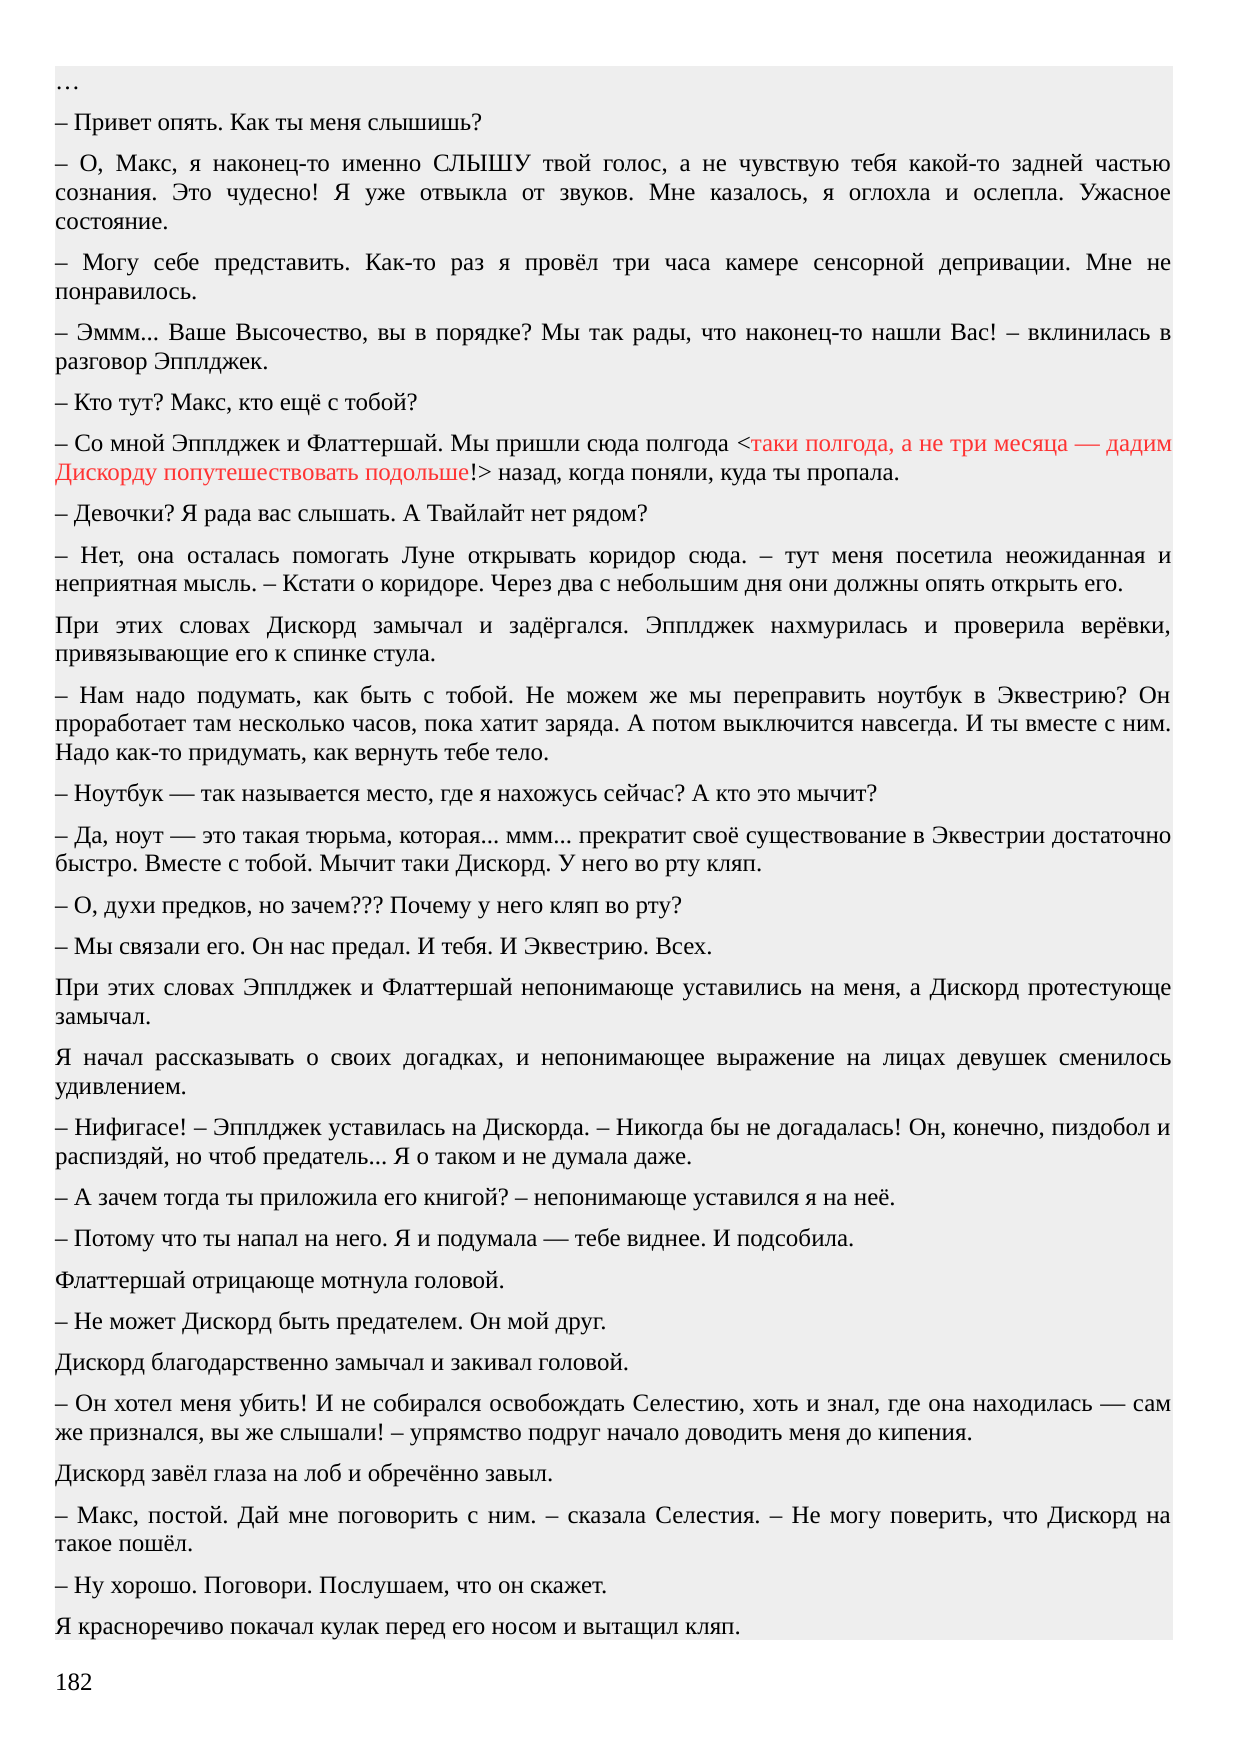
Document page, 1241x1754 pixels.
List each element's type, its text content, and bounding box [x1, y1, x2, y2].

text – О, духи предков, но зачем??? Почему у него кляп во рту? [55, 890, 1173, 918]
text Флаттершай отрицающе мотнула головой. [55, 1265, 1173, 1293]
text – Потому что ты напал на него. Я и подумала — тебе виднее. И подсобила. [55, 1223, 1173, 1252]
text – Девочки? Я рада вас слышать. А Твайлайт нет рядом? [55, 498, 1173, 527]
text – Со мной Эпплджек и Флаттершай. Мы пришли сюда полгода <таки полгода, а не три месяца — дадим Дискорду попутешествовать подольше!> назад, когда поняли, куда ты пропала. [55, 428, 1173, 486]
text – Привет опять. Как ты меня слышишь? [55, 107, 1173, 136]
text Я красноречиво покачал кулак перед его носом и вытащил кляп. [55, 1611, 1173, 1640]
text При этих словах Эпплджек и Флаттершай непонимающе уставились на меня, а Дискорд протестующе замычал. [55, 972, 1173, 1030]
text – Макс, постой. Дай мне поговорить с ним. – сказала Селестия. – Не могу поверить, что Дискорд на такое пошёл. [55, 1500, 1173, 1557]
text – Нам надо подумать, как быть с тобой. Не можем же мы переправить ноутбук в Эквестрию? Он проработает там несколько часов, пока хатит заряда. А потом выключится навсегда. И ты вместе с ним. Надо как-то придумать, как вернуть тебе тело. [55, 680, 1173, 766]
text Дискорд завёл глаза на лоб и обречённо завыл. [55, 1458, 1173, 1487]
text – Он хотел меня убить! И не собирался освобождать Селестию, хоть и знал, где она находилась — сам же признался, вы же слышали! – упрямство подруг начало доводить меня до кипения. [55, 1388, 1173, 1446]
text – Не может Дискорд быть предателем. Он мой друг. [55, 1306, 1173, 1335]
text Я начал рассказывать о своих догадках, и непонимающее выражение на лицах девушек сменилось удивлением. [55, 1042, 1173, 1100]
text – Могу себе представить. Как-то раз я провёл три часа камере сенсорной депривации. Мне не понравилось. [55, 247, 1173, 305]
text При этих словах Дискорд замычал и задёргался. Эпплджек нахмурилась и проверила верёвки, привязывающие его к спинке стула. [55, 610, 1173, 667]
text – Ну хорошо. Поговори. Послушаем, что он скажет. [55, 1570, 1173, 1598]
text – Кто тут? Макс, кто ещё с тобой? [55, 387, 1173, 416]
text – Да, ноут — это такая тюрьма, которая... ммм... прекратит своё существование в Эквестрии достаточно быстро. Вместе с тобой. Мычит таки Дискорд. У него во рту кляп. [55, 820, 1173, 877]
text – Нет, она осталась помогать Луне открывать коридор сюда. – тут меня посетила неожиданная и неприятная мысль. – Кстати о коридоре. Через два с небольшим дня они должны опять открыть его. [55, 540, 1173, 597]
text – Нифигасе! – Эпплджек уставилась на Дискорда. – Никогда бы не догадалась! Он, конечно, пиздобол и распиздяй, но чтоб предатель... Я о таком и не думала даже. [55, 1112, 1173, 1170]
text Дискорд благодарственно замычал и закивал головой. [55, 1347, 1173, 1376]
text … [55, 66, 1173, 95]
text – Эммм... Ваше Высочество, вы в порядке? Мы так рады, что наконец-то нашли Вас! – вклинилась в разговор Эпплджек. [55, 317, 1173, 375]
text – О, Макс, я наконец-то именно СЛЫШУ твой голос, а не чувствую тебя какой-то задней частью сознания. Это чудесно! Я уже отвыкла от звуков. Мне казалось, я оглохла и ослепла. Ужасное состояние. [55, 148, 1173, 235]
text – Мы связали его. Он нас предал. И тебя. И Эквестрию. Всех. [55, 931, 1173, 960]
text – Ноутбук — так называется место, где я нахожусь сейчас? А кто это мычит? [55, 778, 1173, 807]
text – А зачем тогда ты приложила его книгой? – непонимающе уставился я на неё. [55, 1182, 1173, 1211]
